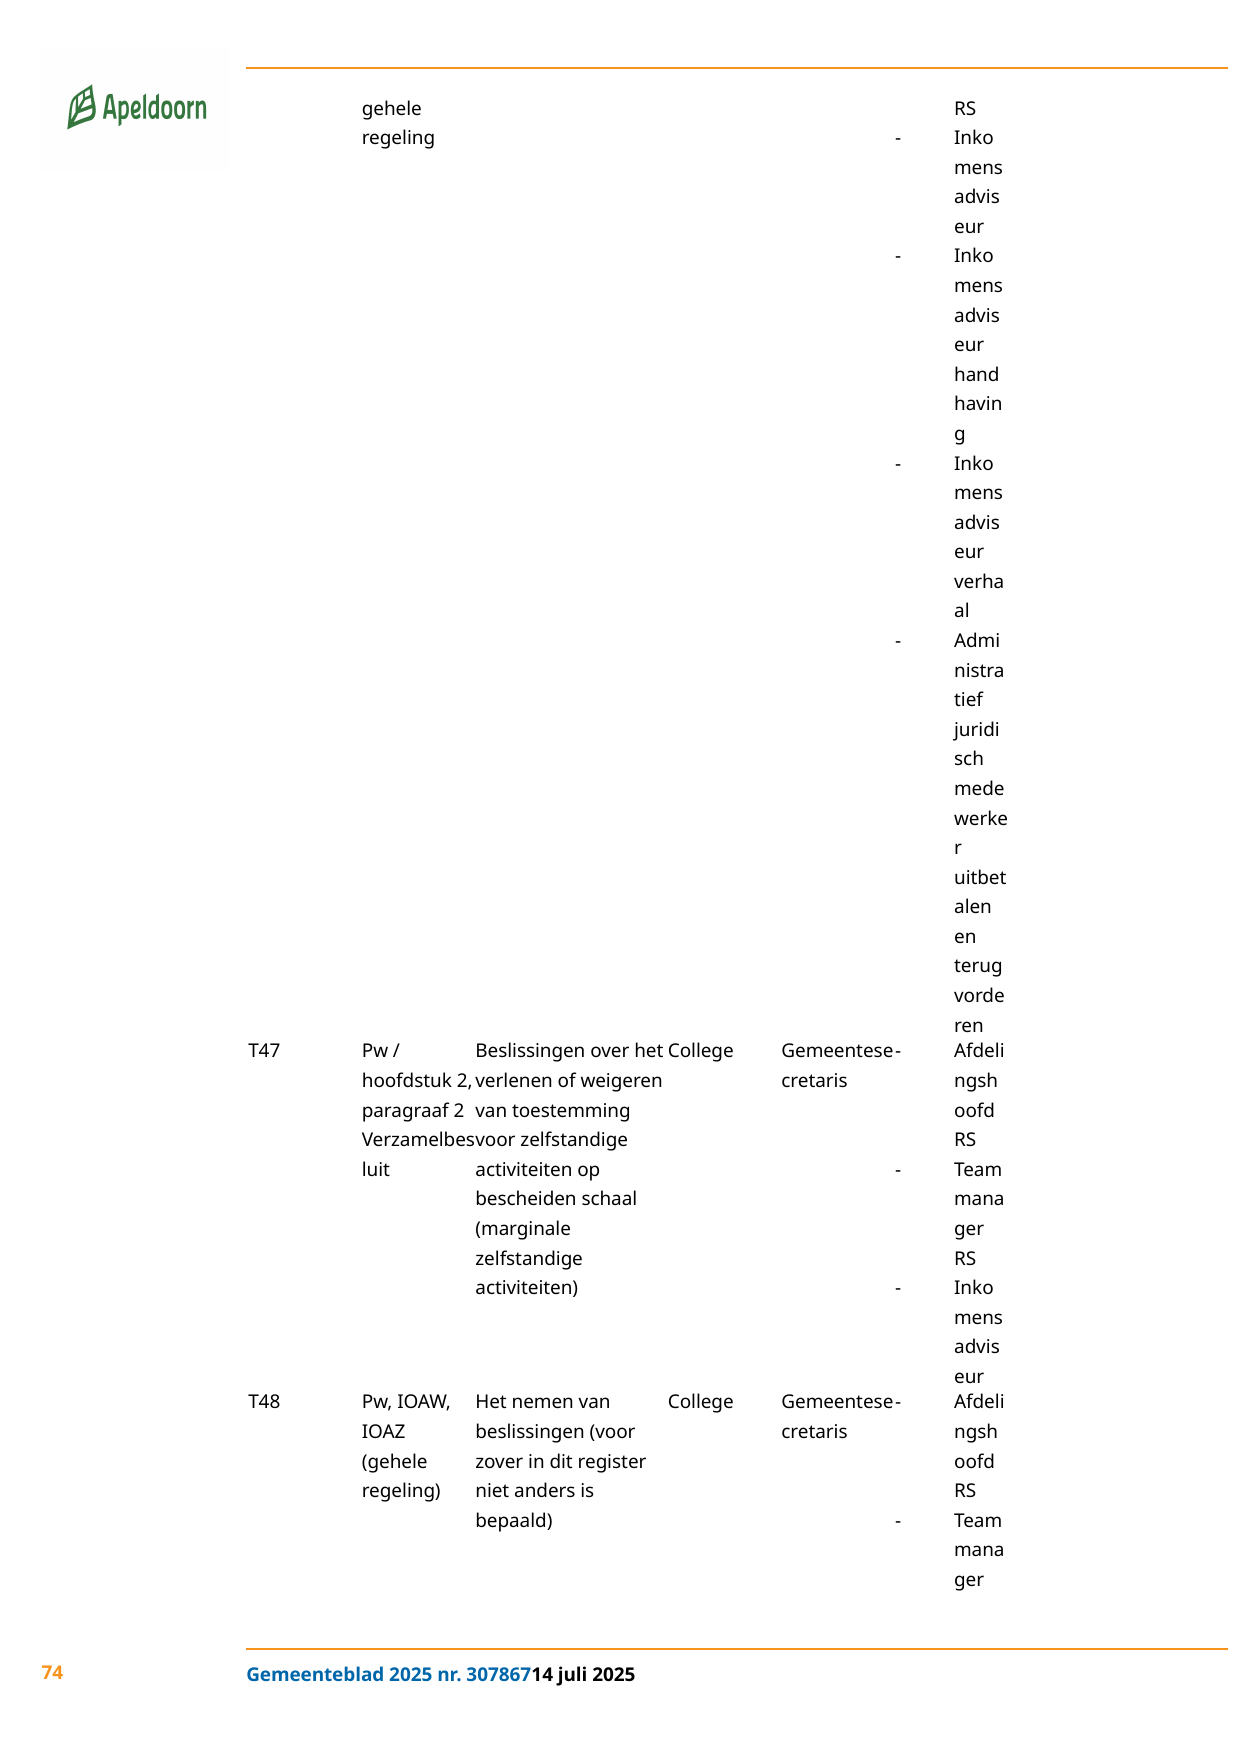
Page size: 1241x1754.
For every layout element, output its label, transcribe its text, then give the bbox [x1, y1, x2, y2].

picture [41, 47, 231, 172]
table_cell Gemeentesecretaris [781, 1389, 895, 1592]
table_cell [1008, 95, 1152, 1038]
table_cell [1008, 1389, 1152, 1592]
table_cell T48 [248, 1389, 362, 1592]
table_cell RS Inkomensadviseur Inkomensadviseur handhaving Inkomensadviseur verhaal Administratief juridisch medewerker uitbetalen en terugvorderen [895, 95, 1008, 1038]
table_cell Pw, IOAW, IOAZ (gehele regeling) [362, 1389, 475, 1592]
table_cell [1008, 1038, 1152, 1389]
table_cell [781, 95, 895, 1038]
table_cell Het nemen van beslissingen (voor zover in dit register niet anders is bepaald) [475, 1389, 668, 1592]
table_cell [668, 95, 781, 1038]
table_cell [475, 95, 668, 1038]
table_cell Afdelingshoofd RS Teammanager RS Inkomensadviseur [895, 1038, 1008, 1389]
table_cell gehele regeling [362, 95, 475, 1038]
table_cell Afdelingshoofd RS Teammanager [895, 1389, 1008, 1592]
table_cell T47 [248, 1038, 362, 1389]
table_cell Pw / hoofdstuk 2, paragraaf 2 Verzamelbesluit [362, 1038, 475, 1389]
table_cell College [668, 1038, 781, 1389]
table_cell Gemeentesecretaris [781, 1038, 895, 1389]
table_cell College [668, 1389, 781, 1592]
table_cell [248, 95, 362, 1038]
table_cell Beslissingen over het verlenen of weigeren van toestemming voor zelfstandige activiteiten op bescheiden schaal (marginale zelfstandige activiteiten) [475, 1038, 668, 1389]
